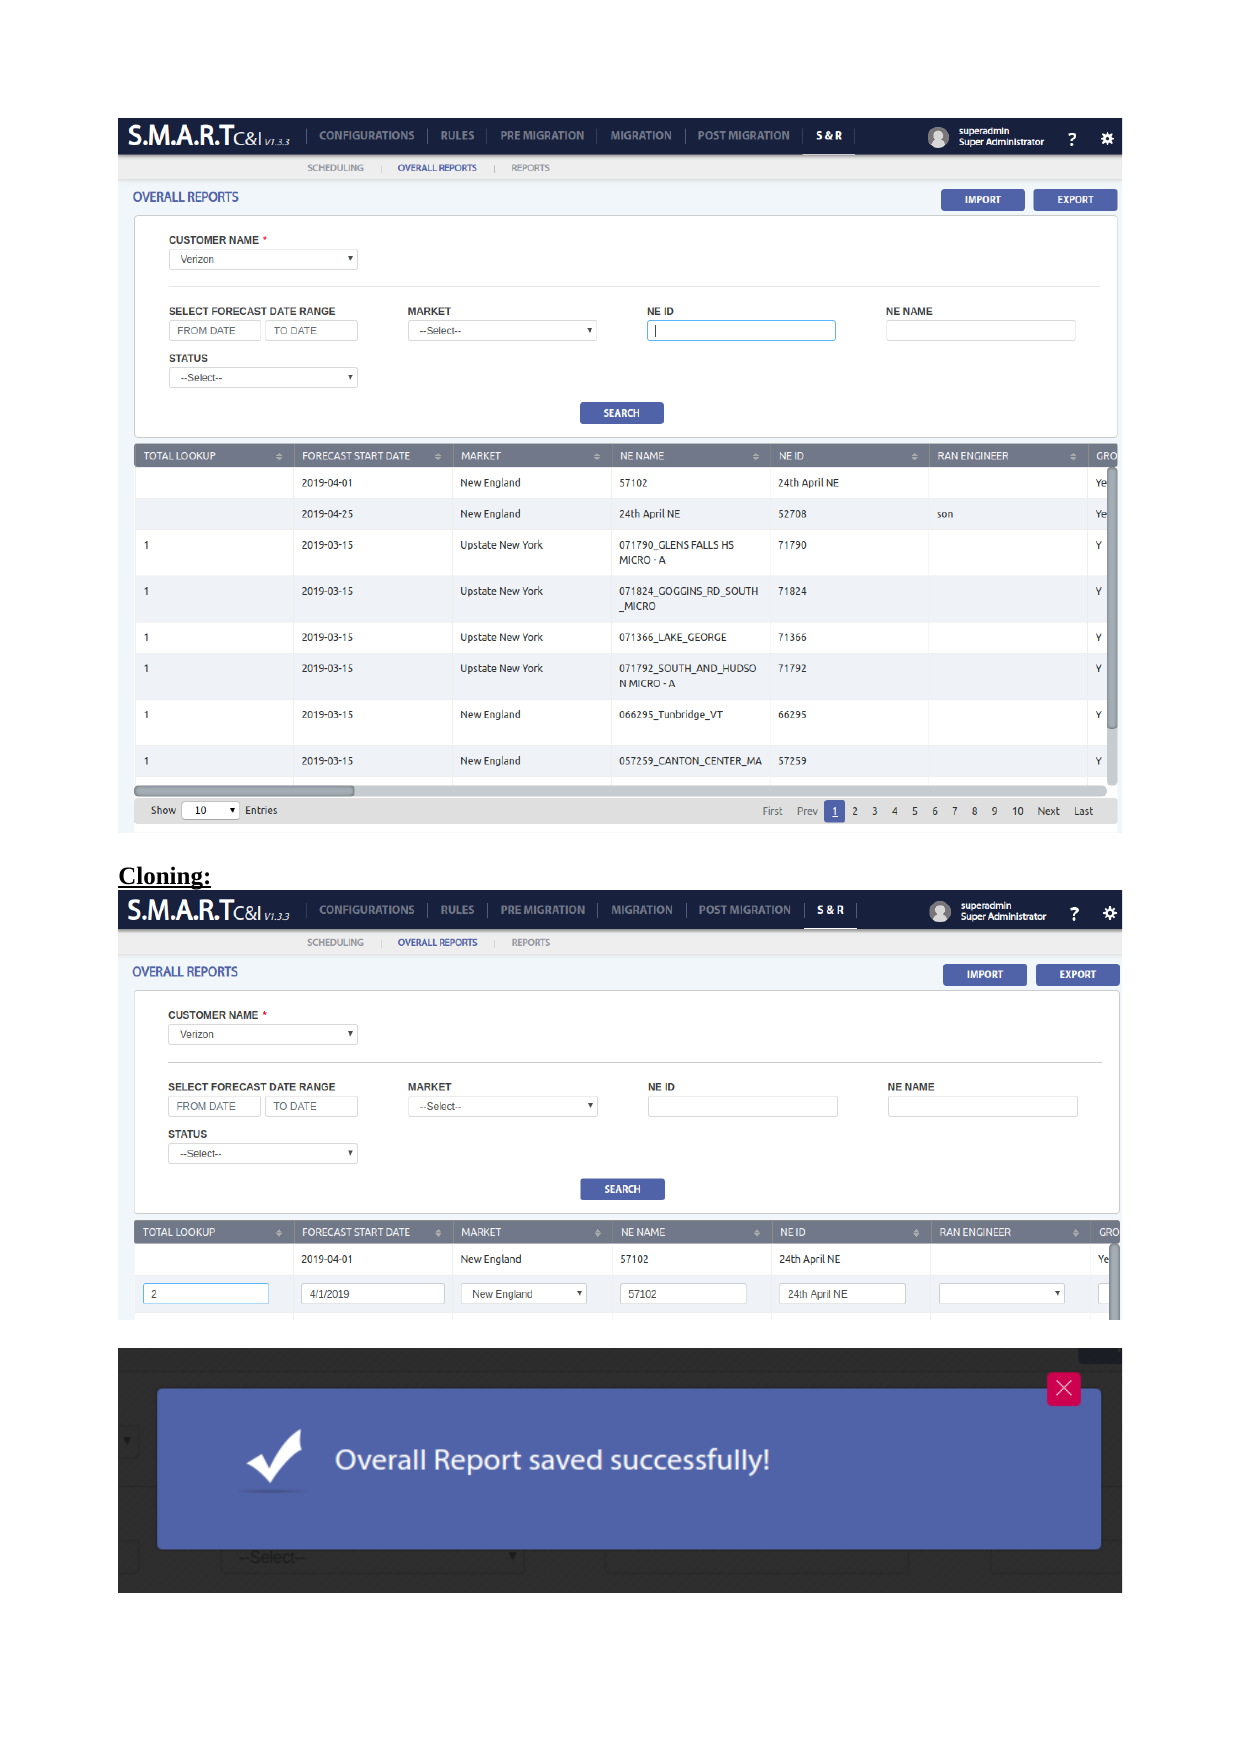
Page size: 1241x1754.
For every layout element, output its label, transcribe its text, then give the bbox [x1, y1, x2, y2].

text Cloning: [118, 861, 1122, 890]
picture [118, 1348, 1123, 1593]
picture [118, 118, 1123, 833]
picture [118, 890, 1123, 1320]
